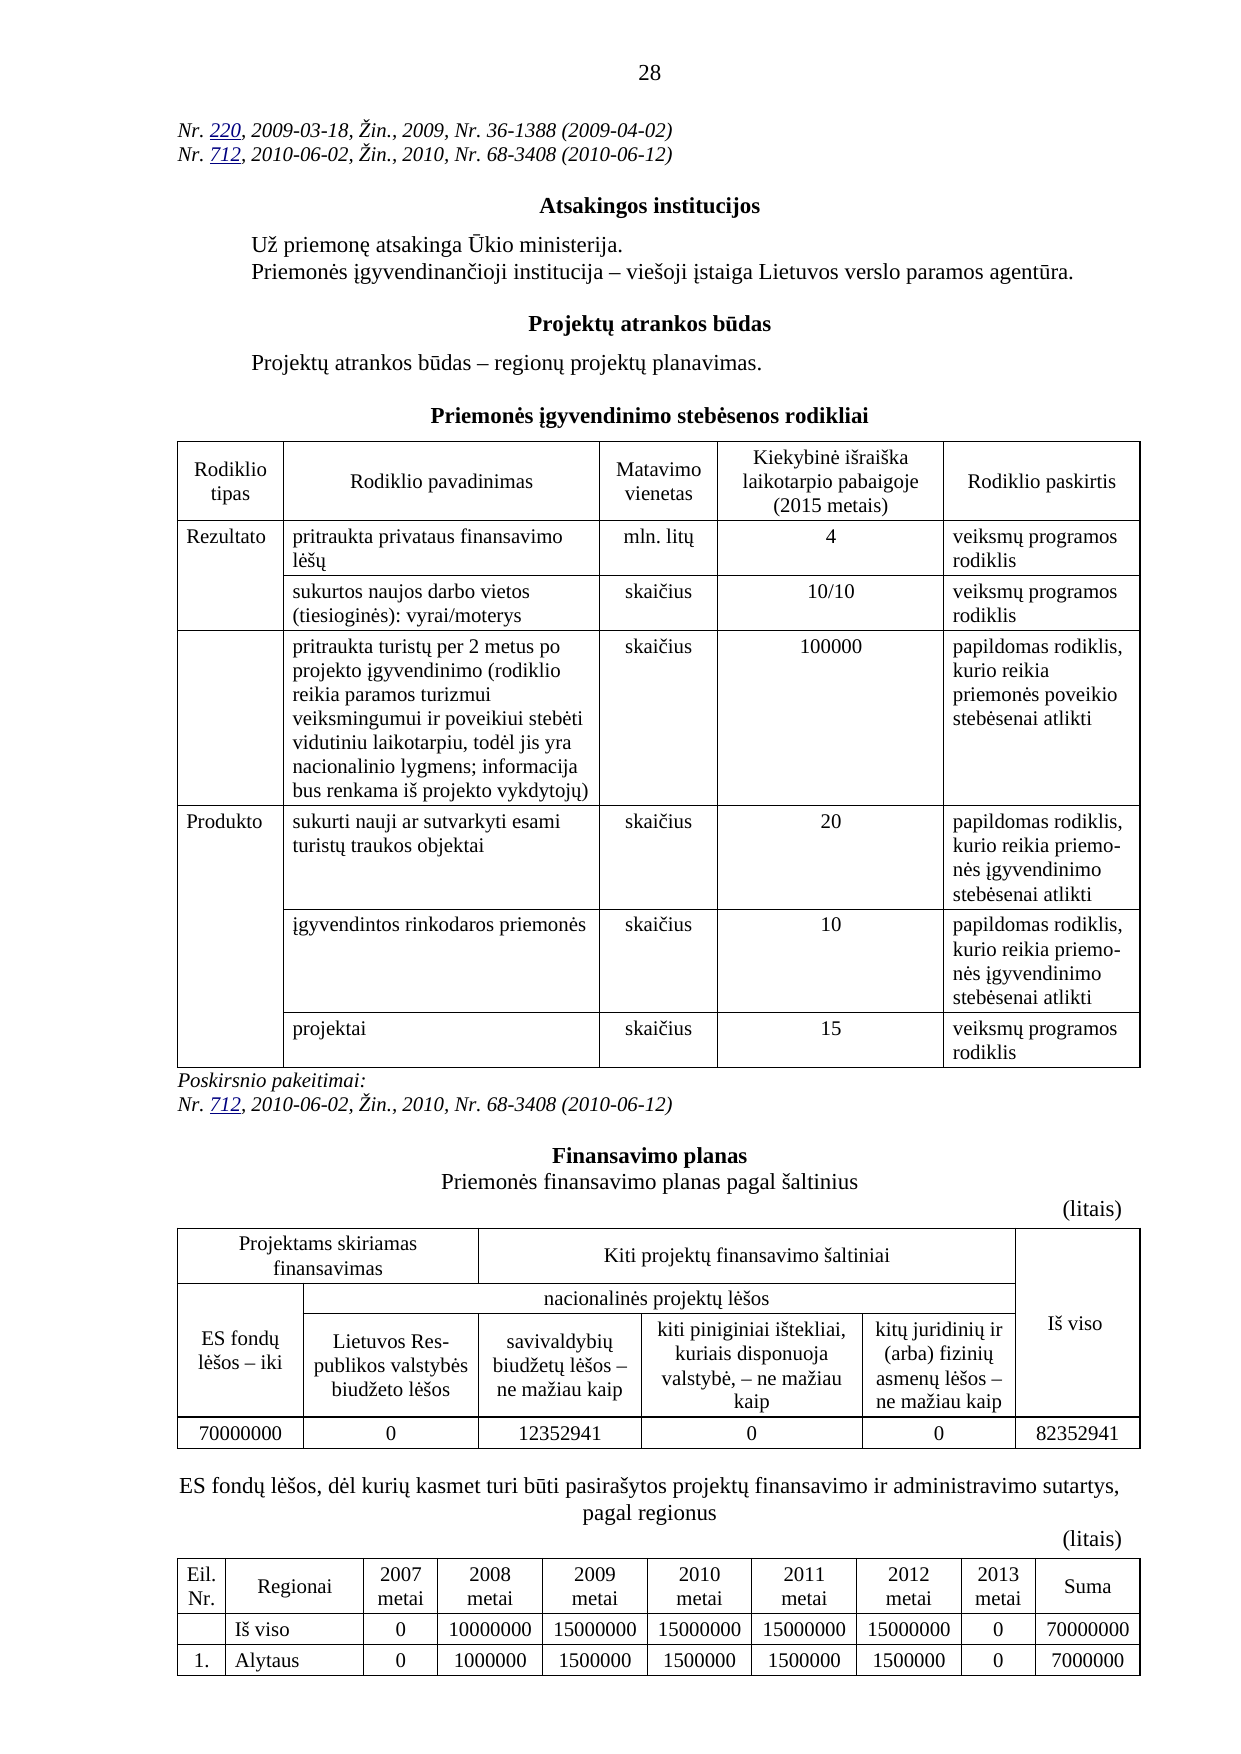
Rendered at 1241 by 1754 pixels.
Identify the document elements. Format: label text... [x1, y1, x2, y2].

table_cell nacionalinės projektų lėšos [304, 1284, 1015, 1313]
text (litais) [177, 1195, 1122, 1221]
table_header Rodiklio pavadinimas [284, 442, 599, 520]
table_cell Lietuvos Res­publikos valsty­bės biudžeto lėšos [304, 1314, 478, 1416]
table_cell 15000000 [857, 1614, 961, 1644]
table_cell 4 [718, 521, 943, 575]
table_cell 1500000 [857, 1645, 961, 1675]
table_cell 82352941 [1016, 1418, 1139, 1447]
table_cell skaičius [600, 910, 717, 1012]
table_header Projektams skiriamas finansavimas [178, 1229, 478, 1282]
table_cell 1. [178, 1645, 225, 1675]
table_cell 10 [718, 910, 943, 1012]
table_cell ES fondų lėšos – iki [178, 1284, 303, 1416]
table_cell 15000000 [648, 1614, 751, 1644]
table_cell 0 [304, 1418, 478, 1447]
table_cell projektai [284, 1013, 599, 1067]
table_header 2013 metai [962, 1559, 1035, 1613]
text Priemonės finansavimo planas pagal šaltinius [177, 1168, 1122, 1195]
table_cell kitų juridinių ir (arba) fizinių asmenų lėšos – ne mažiau kaip [863, 1314, 1015, 1416]
table_cell 100000 [718, 631, 943, 805]
table_cell skaičius [600, 1013, 717, 1067]
table_cell skaičius [600, 806, 717, 908]
table_header Rodiklio tipas [178, 442, 283, 520]
text Nr. 712, 2010-06-02, Žin., 2010, Nr. 68-3408 (2010-06-12) [177, 142, 1122, 166]
table_header Matavimo vienetas [600, 442, 717, 520]
text Projektų atrankos būdas – regionų projektų planavimas. [177, 349, 1122, 376]
text Nr. 712, 2010-06-02, Žin., 2010, Nr. 68-3408 (2010-06-12) [177, 1092, 1122, 1116]
table_cell 1500000 [752, 1645, 856, 1675]
table_header Regionai [226, 1559, 363, 1613]
table_cell skaičius [600, 631, 717, 805]
table_cell veiksmų programos rodiklis [944, 576, 1139, 630]
table_cell savivaldybių biudžetų lėšos – ne mažiau kaip [479, 1314, 641, 1416]
table_cell skaičius [600, 576, 717, 630]
table_cell Rezultato [178, 521, 283, 575]
table_header Kiekybinė išraiška laikotarpio pabaigoje (2015 metais) [718, 442, 943, 520]
text Priemonės įgyvendinimo stebėsenos rodikliai [177, 402, 1122, 428]
table_cell 1000000 [438, 1645, 542, 1675]
table_cell 70000000 [178, 1418, 303, 1447]
text Už priemonę atsakinga Ūkio ministerija. [177, 231, 1122, 258]
table_header 2010 metai [648, 1559, 751, 1613]
text Priemonės įgyvendinančioji institucija – viešoji įstaiga Lietuvos verslo paramos agentūra. [177, 258, 1122, 284]
table_cell 0 [863, 1418, 1015, 1447]
table_cell 0 [364, 1645, 437, 1675]
table_cell 1500000 [543, 1645, 647, 1675]
table_cell Produkto [178, 806, 283, 1067]
text (litais) [177, 1525, 1122, 1552]
table_header Suma [1036, 1559, 1139, 1613]
table_cell sukurti nauji ar sutvarkyti esami turistų traukos objektai [284, 806, 599, 908]
table_cell papildomas rodiklis, kurio reikia priemo­nės įgyvendinimo stebėsenai atlikti [944, 806, 1139, 908]
table_header 2012 metai [857, 1559, 961, 1613]
text Poskirsnio pakeitimai: [177, 1068, 1122, 1092]
table_header 2011 metai [752, 1559, 856, 1613]
table_cell [178, 1614, 225, 1644]
table_cell 1500000 [648, 1645, 751, 1675]
table_cell 15 [718, 1013, 943, 1067]
text Finansavimo planas [177, 1142, 1122, 1168]
table_cell įgyvendintos rinkodaros priemonės [284, 910, 599, 1012]
table_cell 70000000 [1036, 1614, 1139, 1644]
table_cell 10000000 [438, 1614, 542, 1644]
text Atsakingos institucijos [177, 193, 1122, 219]
table_cell [178, 575, 283, 630]
table_cell 15000000 [543, 1614, 647, 1644]
table_cell 0 [364, 1614, 437, 1644]
table_cell 10/10 [718, 576, 943, 630]
table_header 2007 metai [364, 1559, 437, 1613]
table_header Eil. Nr. [178, 1559, 225, 1613]
table_cell papildomas rodiklis, kurio reikia priemo­nės įgyvendinimo stebėsenai atlikti [944, 910, 1139, 1012]
table_cell 0 [962, 1614, 1035, 1644]
table_cell 0 [642, 1418, 862, 1447]
table_cell sukurtos naujos darbo vietos (tiesioginės): vyrai/moterys [284, 576, 599, 630]
text Nr. 220, 2009-03-18, Žin., 2009, Nr. 36-1388 (2009-04-02) [177, 118, 1122, 142]
table_header 2009 metai [543, 1559, 647, 1613]
table_header Kiti projektų finansavimo šaltiniai [479, 1229, 1015, 1282]
table_header Iš viso [1016, 1229, 1139, 1416]
table_cell 12352941 [479, 1418, 641, 1447]
table_cell pritraukta privataus finansavimo lėšų [284, 521, 599, 575]
text Projektų atrankos būdas [177, 311, 1122, 337]
table_cell Alytaus [226, 1645, 363, 1675]
table_header 2008 metai [438, 1559, 542, 1613]
text ES fondų lėšos, dėl kurių kasmet turi būti pasirašytos projektų finansavimo ir administravimo sutartys, pagal regionus [177, 1472, 1122, 1525]
table_cell veiksmų programos rodiklis [944, 1013, 1139, 1067]
table_cell [178, 631, 283, 805]
table_cell 20 [718, 806, 943, 908]
table_cell kiti piniginiai ištekliai, kuriais disponuoja valstybė, – ne mažiau kaip [642, 1314, 862, 1416]
table_cell papildomas rodiklis, kurio reikia priemonės poveikio stebėsenai atlikti [944, 631, 1139, 805]
table_header Rodiklio paskirtis [944, 442, 1139, 520]
table_cell 7000000 [1036, 1645, 1139, 1675]
table_cell mln. litų [600, 521, 717, 575]
table_cell pritraukta turistų per 2 metus po projekto įgyvendinimo (rodiklio reikia paramos turizmui veiksmingumui ir poveikiui stebėti vidutiniu laikotarpiu, todėl jis yra nacionalinio lygmens; informacija bus renkama iš projekto vykdytojų) [284, 631, 599, 805]
table_cell Iš viso [226, 1614, 363, 1644]
table_cell veiksmų programos rodiklis [944, 521, 1139, 575]
table_cell 15000000 [752, 1614, 856, 1644]
table_cell 0 [962, 1645, 1035, 1675]
